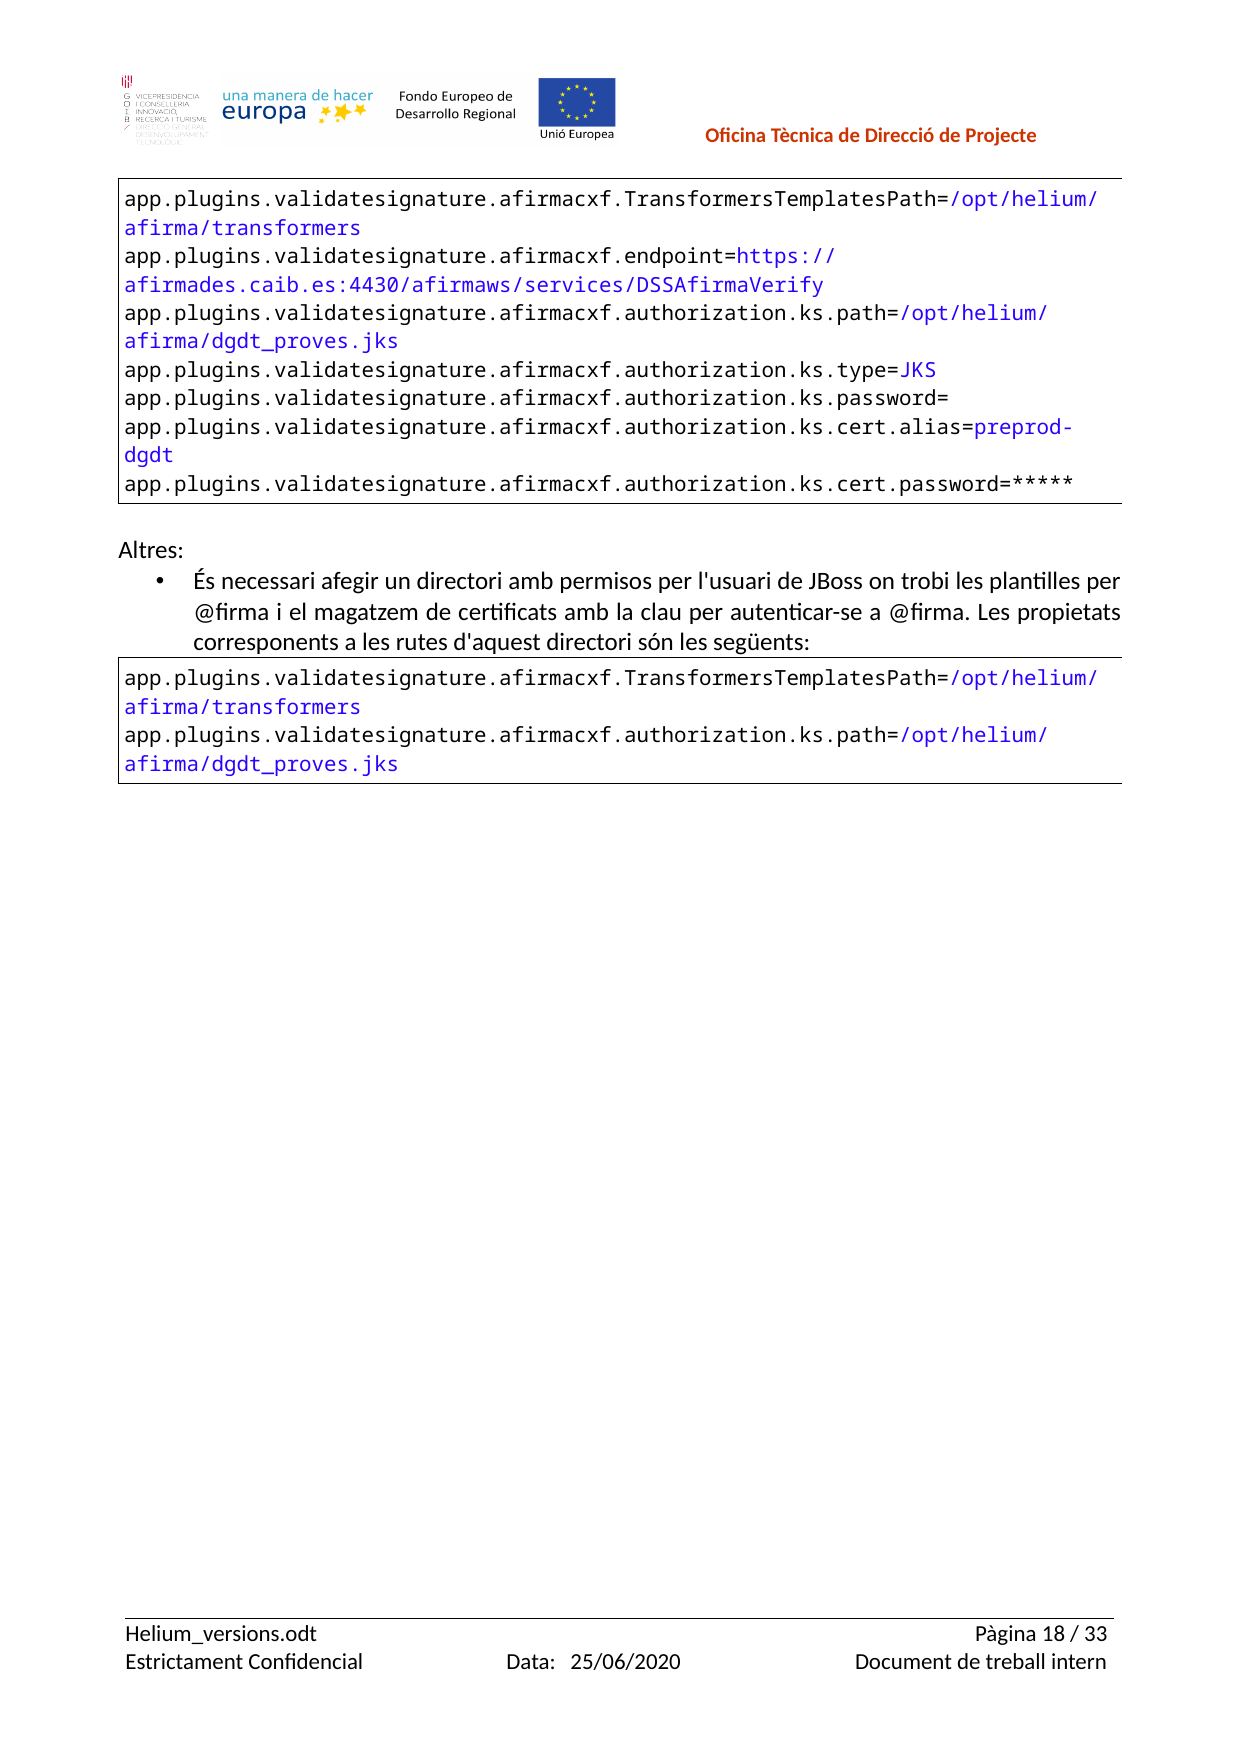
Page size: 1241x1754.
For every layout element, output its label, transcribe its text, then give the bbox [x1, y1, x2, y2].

table_header app.plugins.validatesignature.afirmacxf.TransformersTemplatesPath=/opt/helium/afirma/transformers app.plugins.validatesignature.afirmacxf.endpoint=https://afirmades.caib.es:4430/afirmaws/services/DSSAfirmaVerify app.plugins.validatesignature.afirmacxf.authorization.ks.path=/opt/helium/afirma/dgdt_proves.jks app.plugins.validatesignature.afirmacxf.authorization.ks.type=JKS app.plugins.validatesignature.afirmacxf.authorization.ks.password= app.plugins.validatesignature.afirmacxf.authorization.ks.cert.alias=preprod-dgdt app.plugins.validatesignature.afirmacxf.authorization.ks.cert.password=***** [119, 179, 1122, 503]
text Altres: [118, 534, 1122, 565]
table_header app.plugins.validatesignature.afirmacxf.TransformersTemplatesPath=/opt/helium/afirma/transformers app.plugins.validatesignature.afirmacxf.authorization.ks.path=/opt/helium/afirma/dgdt_proves.jks [119, 658, 1122, 783]
picture [219, 73, 621, 147]
picture [118, 73, 213, 147]
list És necessari afegir un directori amb permisos per l'usuari de JBoss on trobi les plantilles per @firma i el magatzem de certificats amb la clau per autenticar-se a @firma. Les propietats corresponents a les rutes d'aquest directori són les següents: [156, 565, 1122, 657]
